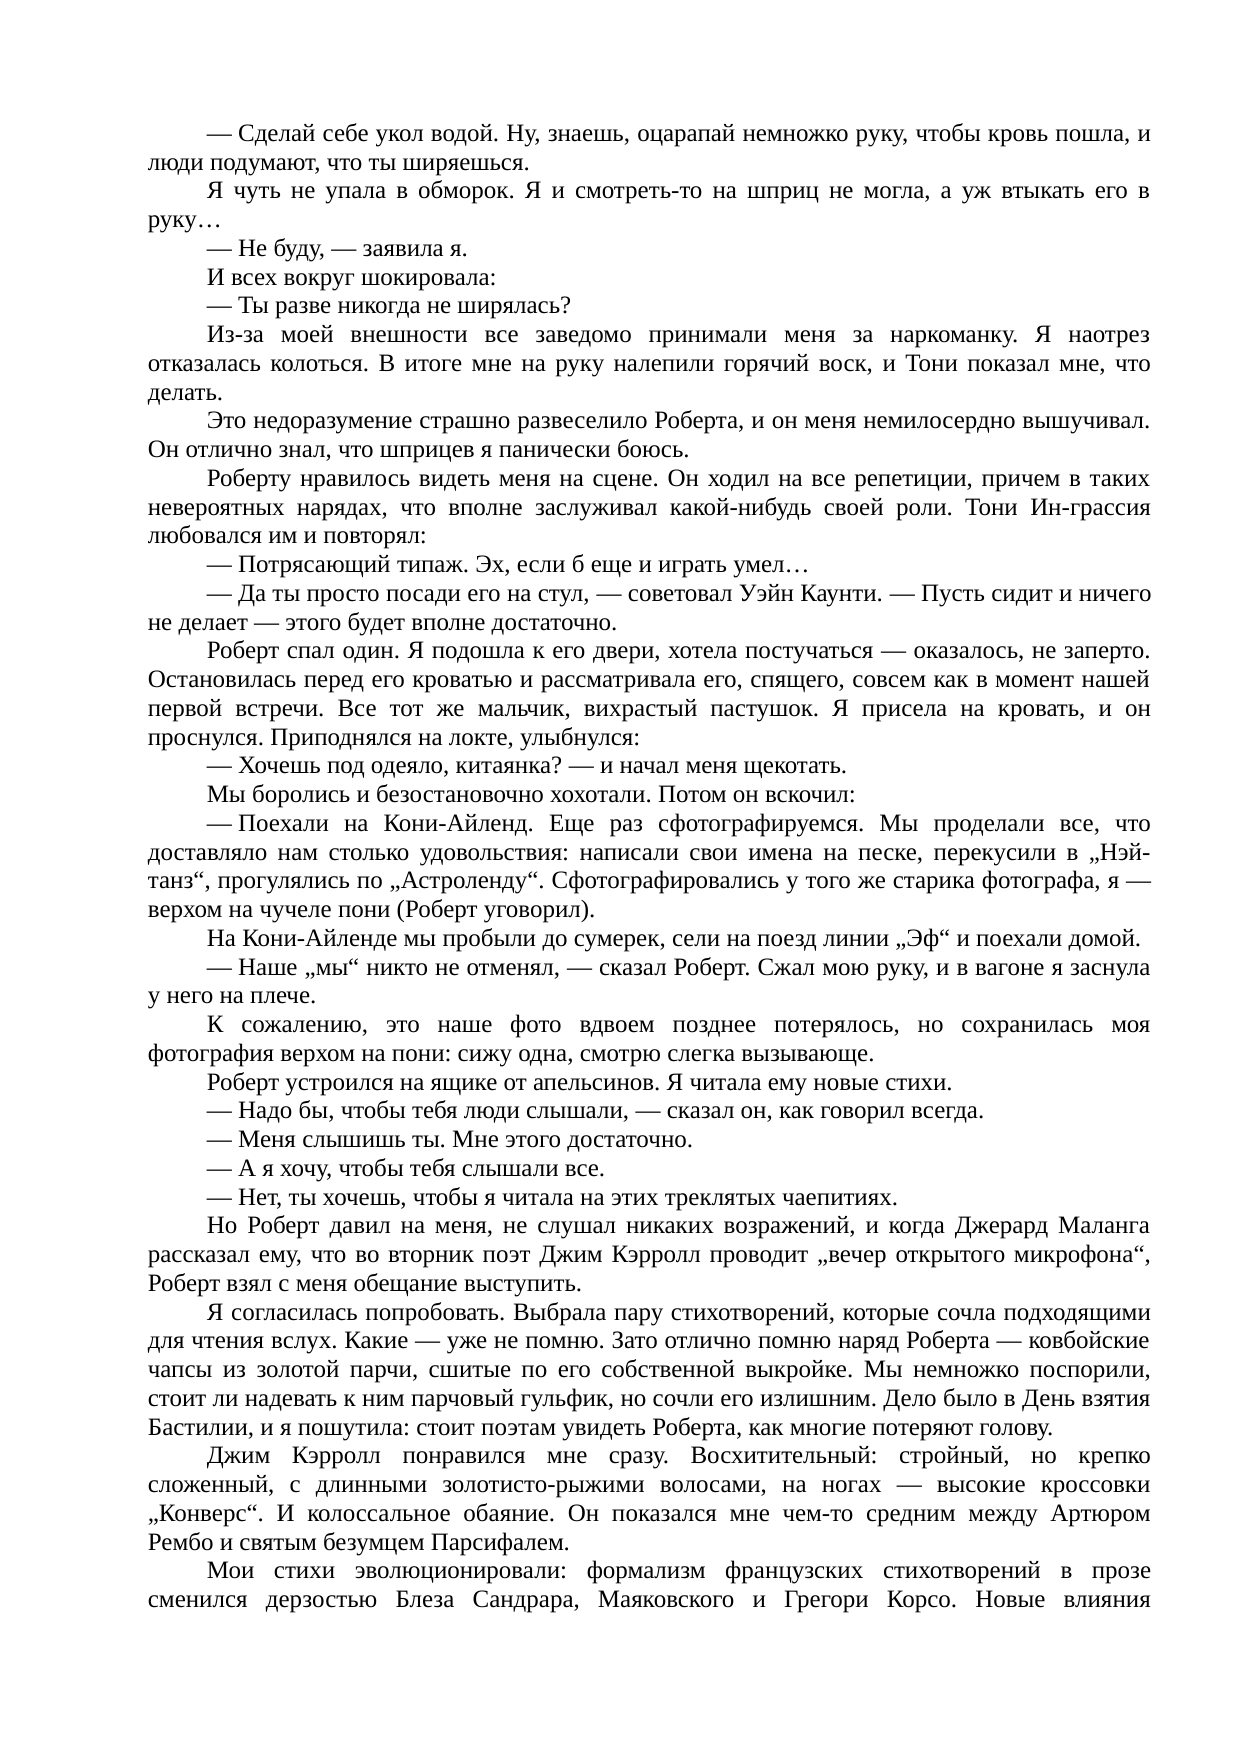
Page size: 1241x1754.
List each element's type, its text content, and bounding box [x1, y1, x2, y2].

text К сожалению, это наше фото вдвоем позднее потерялось, но сохранилась моя фотография верхом на пони: сижу одна, смотрю слегка вызывающе. [148, 1009, 1152, 1067]
text — Потрясающий типаж. Эх, если б еще и играть умел… [148, 549, 1152, 578]
text Но Роберт давил на меня, не слушал никаких возражений, и когда Джерард Маланга рассказал ему, что во вторник поэт Джим Кэрролл проводит „вечер открытого микрофона“, Роберт взял с меня обещание выступить. [148, 1211, 1152, 1297]
text Джим Кэрролл понравился мне сразу. Восхитительный: стройный, но крепко сложенный, с длинными золотисто-рыжими волосами, на ногах — высокие кроссовки „Конверс“. И колоссальное обаяние. Он показался мне чем-то средним между Артюром Рембо и святым безумцем Парсифалем. [148, 1441, 1152, 1556]
text — А я хочу, чтобы тебя слышали все. [148, 1153, 1152, 1182]
text Я чуть не упала в обморок. Я и смотреть-то на шприц не могла, а уж втыкать его в руку… [148, 176, 1152, 233]
text — Наше „мы“ никто не отменял, — сказал Роберт. Сжал мою руку, и в вагоне я заснула у него на плече. [148, 952, 1152, 1009]
text На Кони-Айленде мы пробыли до сумерек, сели на поезд линии „Эф“ и поехали домой. [148, 923, 1152, 952]
text Роберту нравилось видеть меня на сцене. Он ходил на все репетиции, причем в таких невероятных нарядах, что вполне заслуживал какой-нибудь своей роли. Тони Ин-грассия любовался им и повторял: [148, 463, 1152, 549]
text — Нет, ты хочешь, чтобы я читала на этих треклятых чаепитиях. [148, 1182, 1152, 1211]
text — Надо бы, чтобы тебя люди слышали, — сказал он, как говорил всегда. [148, 1096, 1152, 1124]
text Это недоразумение страшно развеселило Роберта, и он меня немилосердно вышучивал. Он отлично знал, что шприцев я панически боюсь. [148, 406, 1152, 463]
text И всех вокруг шокировала: [148, 262, 1152, 291]
text Мы боролись и безостановочно хохотали. Потом он вскочил: [148, 779, 1152, 808]
text Из-за моей внешности все заведомо принимали меня за наркоманку. Я наотрез отказалась колоться. В итоге мне на руку налепили горячий воск, и Тони показал мне, что делать. [148, 319, 1152, 406]
text — Сделай себе укол водой. Ну, знаешь, оцарапай немножко руку, чтобы кровь пошла, и люди подумают, что ты ширяешься. [148, 118, 1152, 176]
text — Ты разве никогда не ширялась? [148, 291, 1152, 319]
text Мои стихи эволюционировали: формализм французских стихотворений в прозе сменился дерзостью Блеза Сандрара, Маяковского и Грегори Корсо. Новые влияния [148, 1556, 1152, 1613]
text — Не буду, — заявила я. [148, 233, 1152, 262]
text — Поехали на Кони-Айленд. Еще раз сфотографируемся. Мы проделали все, что доставляло нам столько удовольствия: написали свои имена на песке, перекусили в „Нэй-танз“, прогулялись по „Астроленду“. Сфотографировались у того же старика фотографа, я — верхом на чучеле пони (Роберт уговорил). [148, 808, 1152, 923]
text — Да ты просто посади его на стул, — советовал Уэйн Каунти. — Пусть сидит и ничего не делает — этого будет вполне достаточно. [148, 578, 1152, 636]
text Роберт спал один. Я подошла к его двери, хотела постучаться — оказалось, не заперто. Остановилась перед его кроватью и рассматривала его, спящего, совсем как в момент нашей первой встречи. Все тот же мальчик, вихрастый пастушок. Я присела на кровать, и он проснулся. Приподнялся на локте, улыбнулся: [148, 636, 1152, 751]
text Я согласилась попробовать. Выбрала пару стихотворений, которые сочла подходящими для чтения вслух. Какие — уже не помню. Зато отлично помню наряд Роберта — ковбойские чапсы из золотой парчи, сшитые по его собственной выкройке. Мы немножко поспорили, стоит ли надевать к ним парчовый гульфик, но сочли его излишним. Дело было в День взятия Бастилии, и я пошутила: стоит поэтам увидеть Роберта, как многие потеряют голову. [148, 1297, 1152, 1441]
text — Меня слышишь ты. Мне этого достаточно. [148, 1124, 1152, 1153]
text — Хочешь под одеяло, китаянка? — и начал меня щекотать. [148, 751, 1152, 779]
text Роберт устроился на ящике от апельсинов. Я читала ему новые стихи. [148, 1067, 1152, 1096]
